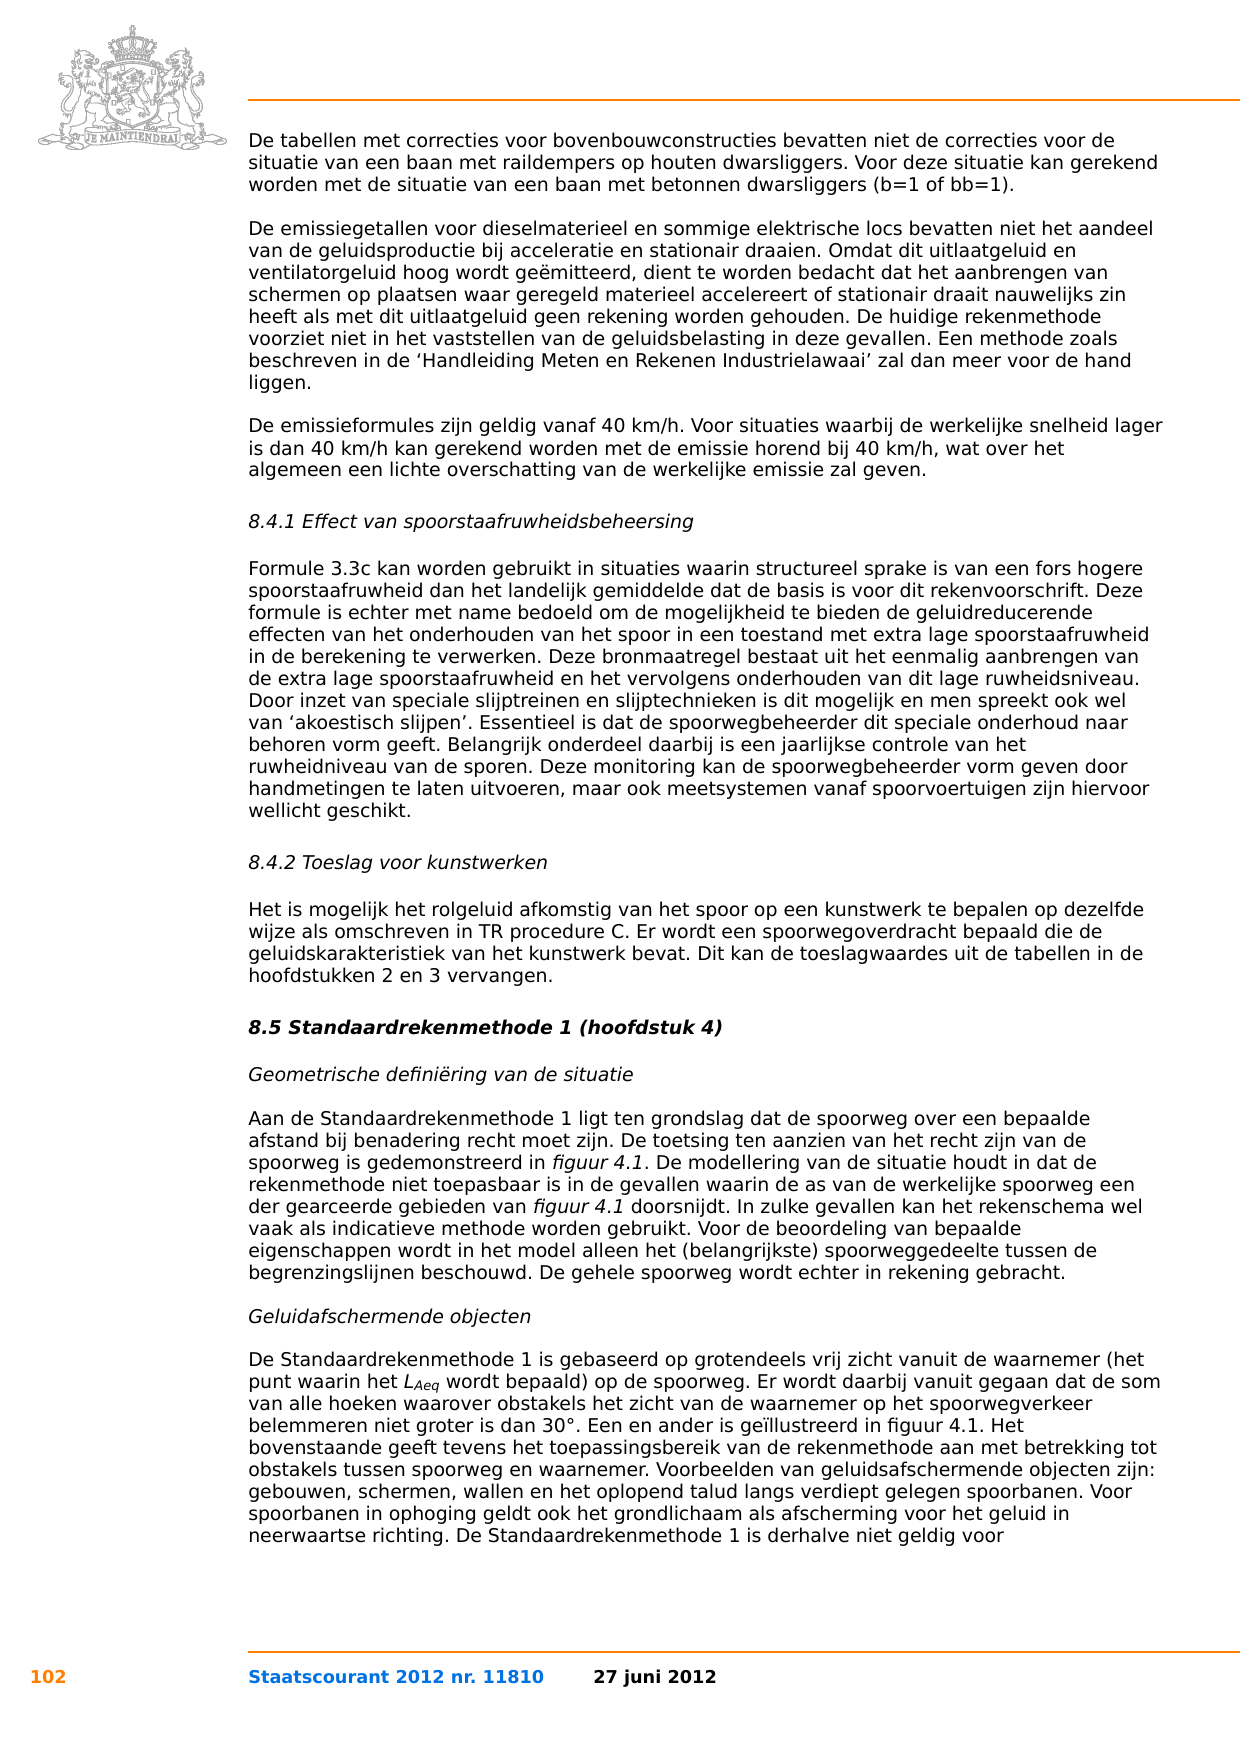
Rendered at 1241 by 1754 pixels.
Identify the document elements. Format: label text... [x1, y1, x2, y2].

subtitle Geometrische definiëring van de situatie [248, 1064, 1163, 1086]
subtitle 8.4.2 Toeslag voor kunstwerken [248, 852, 1163, 874]
text De emissiegetallen voor dieselmaterieel en sommige elektrische locs bevatten niet het aandeel van de geluidsproductie bij acceleratie en stationair draaien. Omdat dit uitlaatgeluid en ventilatorgeluid hoog wordt geëmitteerd, dient te worden bedacht dat het aanbrengen van schermen op plaatsen waar geregeld materieel accelereert of stationair draait nauwelijks zin heeft als met dit uitlaatgeluid geen rekening worden gehouden. De huidige rekenmethode voorziet niet in het vaststellen van de geluidsbelasting in deze gevallen. Een methode zoals beschreven in de ‘Handleiding Meten en Rekenen Industrielawaai’ zal dan meer voor de hand liggen. [248, 218, 1163, 393]
text Aan de Standaardrekenmethode 1 ligt ten grondslag dat de spoorweg over een bepaalde afstand bij benadering recht moet zijn. De toetsing ten aanzien van het recht zijn van de spoorweg is gedemonstreerd in figuur 4.1. De modellering van de situatie houdt in dat de rekenmethode niet toepasbaar is in de gevallen waarin de as van de werkelijke spoorweg een der gearceerde gebieden van figuur 4.1 doorsnijdt. In zulke gevallen kan het rekenschema wel vaak als indicatieve methode worden gebruikt. Voor de beoordeling van bepaalde eigenschappen wordt in het model alleen het (belangrijkste) spoorweggedeelte tussen de begrenzingslijnen beschouwd. De gehele spoorweg wordt echter in rekening gebracht. [248, 1108, 1163, 1284]
picture [38, 25, 227, 150]
subtitle 8.5 Standaardrekenmethode 1 (hoofdstuk 4) [248, 1017, 1163, 1039]
subtitle 8.4.1 Effect van spoorstaafruwheidsbeheersing [248, 511, 1163, 533]
text De tabellen met correcties voor bovenbouwconstructies bevatten niet de correcties voor de situatie van een baan met raildempers op houten dwarsliggers. Voor deze situatie kan gerekend worden met de situatie van een baan met betonnen dwarsliggers (b=1 of bb=1). [248, 130, 1163, 196]
text Het is mogelijk het rolgeluid afkomstig van het spoor op een kunstwerk te bepalen op dezelfde wijze als omschreven in TR procedure C. Er wordt een spoorwegoverdracht bepaald die de geluidskarakteristiek van het kunstwerk bevat. Dit kan de toeslagwaardes uit de tabellen in de hoofdstukken 2 en 3 vervangen. [248, 899, 1163, 987]
subtitle Geluidafschermende objecten [248, 1306, 1163, 1327]
text De emissieformules zijn geldig vanaf 40 km/h. Voor situaties waarbij de werkelijke snelheid lager is dan 40 km/h kan gerekend worden met de emissie horend bij 40 km/h, wat over het algemeen een lichte overschatting van de werkelijke emissie zal geven. [248, 415, 1163, 481]
text De Standaardrekenmethode 1 is gebaseerd op grotendeels vrij zicht vanuit de waarnemer (het punt waarin het LAeq wordt bepaald) op de spoorweg. Er wordt daarbij vanuit gegaan dat de som van alle hoeken waarover obstakels het zicht van de waarnemer op het spoorwegverkeer belemmeren niet groter is dan 30°. Een en ander is geïllustreerd in figuur 4.1. Het bovenstaande geeft tevens het toepassingsbereik van de rekenmethode aan met betrekking tot obstakels tussen spoorweg en waarnemer. Voorbeelden van geluidsafschermende objecten zijn: gebouwen, schermen, wallen en het oplopend talud langs verdiept gelegen spoorbanen. Voor spoorbanen in ophoging geldt ook het grondlichaam als afscherming voor het geluid in neerwaartse richting. De Standaardrekenmethode 1 is derhalve niet geldig voor [248, 1349, 1163, 1547]
text Formule 3.3c kan worden gebruikt in situaties waarin structureel sprake is van een fors hogere spoorstaafruwheid dan het landelijk gemiddelde dat de basis is voor dit rekenvoorschrift. Deze formule is echter met name bedoeld om de mogelijkheid te bieden de geluidreducerende effecten van het onderhouden van het spoor in een toestand met extra lage spoorstaafruwheid in de berekening te verwerken. Deze bronmaatregel bestaat uit het eenmalig aanbrengen van de extra lage spoorstaafruwheid en het vervolgens onderhouden van dit lage ruwheidsniveau. Door inzet van speciale slijptreinen en slijptechnieken is dit mogelijk en men spreekt ook wel van ‘akoestisch slijpen’. Essentieel is dat de spoorwegbeheerder dit speciale onderhoud naar behoren vorm geeft. Belangrijk onderdeel daarbij is een jaarlijkse controle van het ruwheidniveau van de sporen. Deze monitoring kan de spoorwegbeheerder vorm geven door handmetingen te laten uitvoeren, maar ook meetsystemen vanaf spoorvoertuigen zijn hiervoor wellicht geschikt. [248, 558, 1163, 822]
